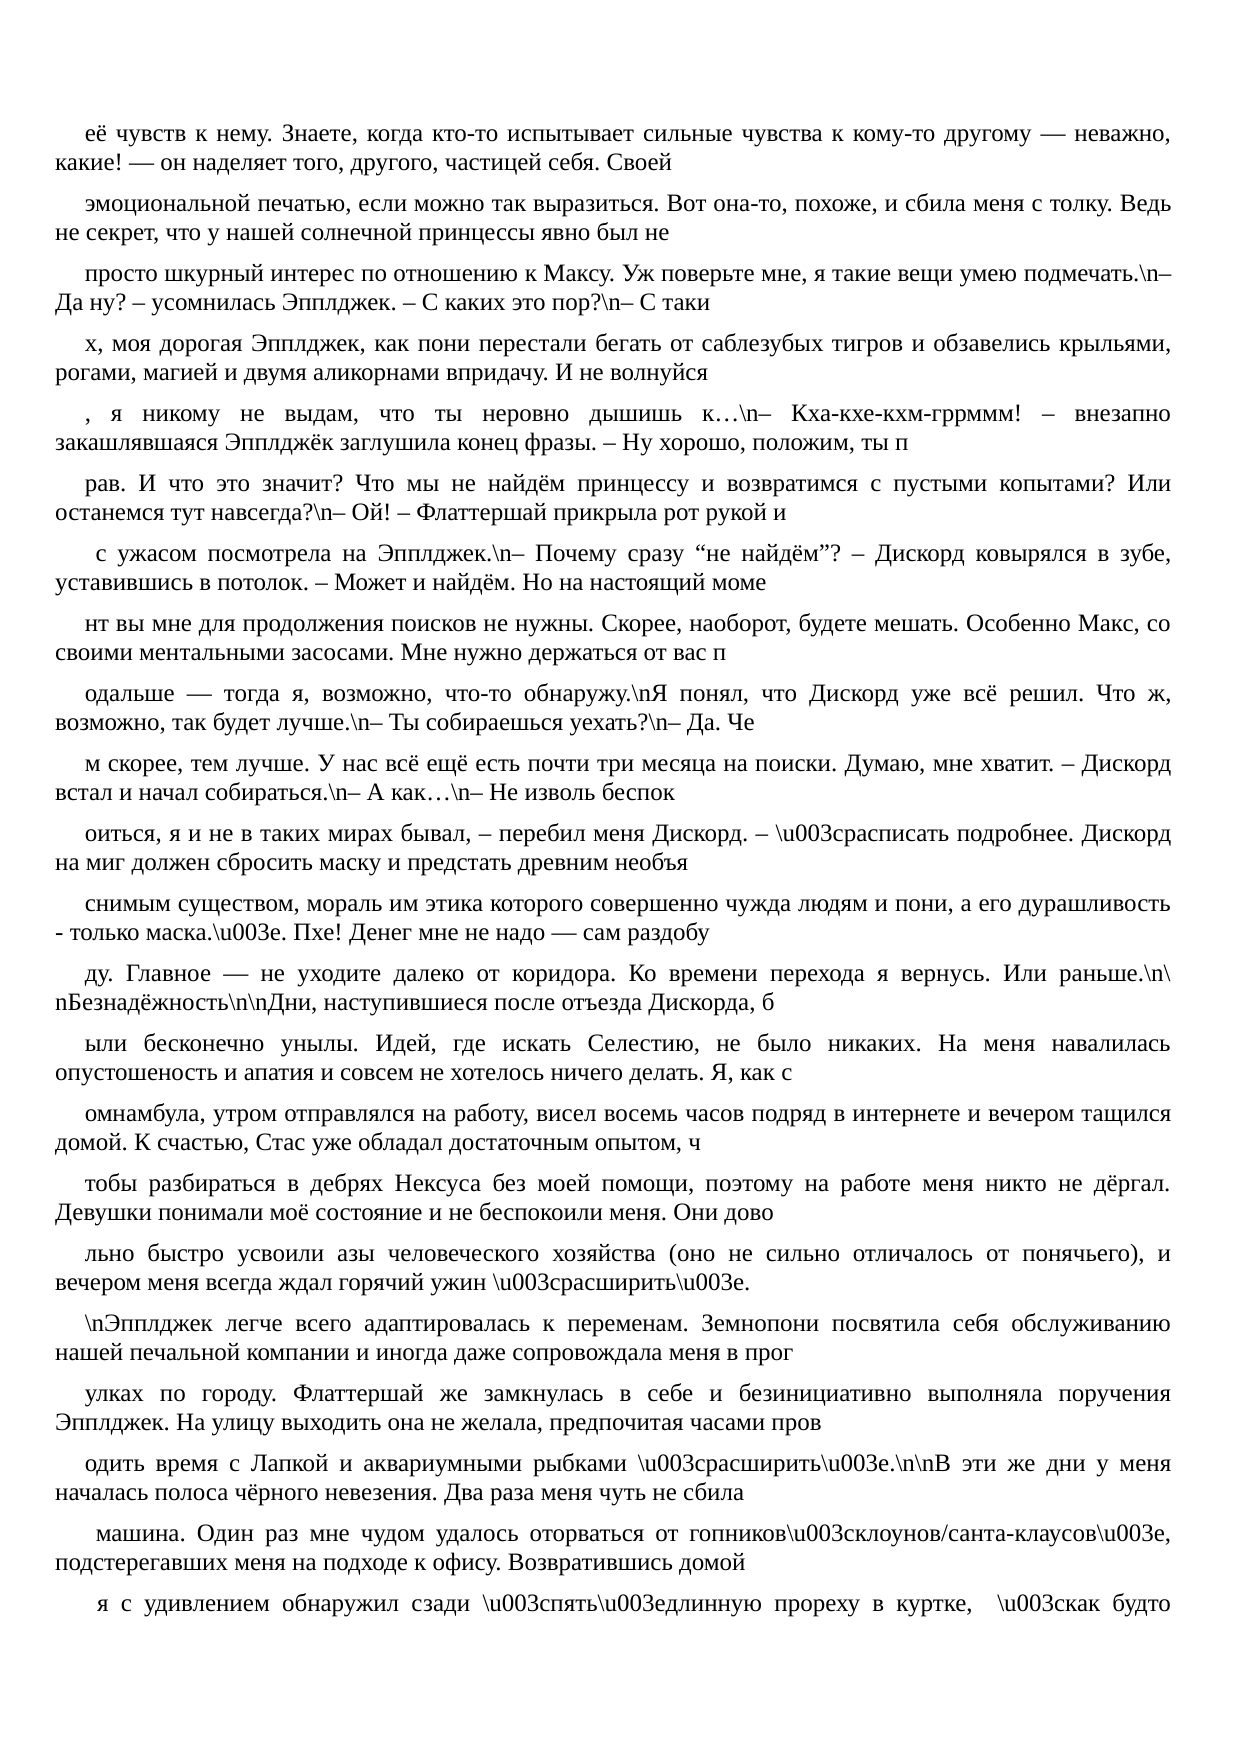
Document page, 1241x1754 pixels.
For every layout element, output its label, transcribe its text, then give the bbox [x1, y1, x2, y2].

text льно быстро усвоили азы человеческого хозяйства (оно не сильно отличалось от понячьего), и вечером меня всегда ждал горячий ужин \u003cрасширить\u003e. [55, 1238, 1172, 1296]
text одить время с Лапкой и аквариумными рыбками \u003cрасширить\u003e.\n\nВ эти же дни у меня началась полоса чёрного невезения. Два раза меня чуть не сбила [55, 1448, 1172, 1506]
text \nЭпплджек легче всего адаптировалась к переменам. Земнопони посвятила себя обслуживанию нашей печальной компании и иногда даже сопровождала меня в прог [55, 1308, 1172, 1366]
text омнамбула, утром отправлялся на работу, висел восемь часов подряд в интернете и вечером тащился домой. К счастью, Стас уже обладал достаточным опытом, ч [55, 1098, 1172, 1156]
text одальше — тогда я, возможно, что-то обнаружу.\nЯ понял, что Дискорд уже всё решил. Что ж, возможно, так будет лучше.\n– Ты собираешься уехать?\n– Да. Че [55, 678, 1172, 736]
text , я никому не выдам, что ты неровно дышишь к…\n– Кха-кхе-кхм-гррммм! – внезапно закашлявшаяся Эпплджёк заглушила конец фразы. – Ну хорошо, положим, ты п [55, 398, 1172, 456]
text нт вы мне для продолжения поисков не нужны. Скорее, наоборот, будете мешать. Особенно Макс, со своими ментальными засосами. Мне нужно держаться от вас п [55, 608, 1172, 666]
text рав. И что это значит? Что мы не найдём принцессу и возвратимся с пустыми копытами? Или останемся тут навсегда?\n– Ой! – Флаттершай прикрыла рот рукой и [55, 468, 1172, 526]
text ду. Главное — не уходите далеко от коридора. Ко времени перехода я вернусь. Или раньше.\n\nБезнадёжность\n\nДни, наступившиеся после отъезда Дискорда, б [55, 958, 1172, 1016]
text м скорее, тем лучше. У нас всё ещё есть почти три месяца на поиски. Думаю, мне хватит. – Дискорд встал и начал собираться.\n– А как…\n– Не изволь беспок [55, 748, 1172, 806]
text я с удивлением обнаружил сзади \u003cпять\u003eдлинную прореху в куртке, \u003cкак будто [55, 1588, 1172, 1617]
text тобы разбираться в дебрях Нексуса без моей помощи, поэтому на работе меня никто не дёргал. Девушки понимали моё состояние и не беспокоили меня. Они дово [55, 1168, 1172, 1226]
text с ужасом посмотрела на Эпплджек.\n– Почему сразу “не найдём”? – Дискорд ковырялся в зубе, уставившись в потолок. – Может и найдём. Но на настоящий моме [55, 538, 1172, 596]
text снимым существом, мораль им этика которого совершенно чужда людям и пони, а его дурашливость - только маска.\u003e. Пхе! Денег мне не надо — сам раздобу [55, 888, 1172, 946]
text ыли бесконечно унылы. Идей, где искать Селестию, не было никаких. На меня навалилась опустошеность и апатия и совсем не хотелось ничего делать. Я, как с [55, 1028, 1172, 1086]
text улках по городу. Флаттершай же замкнулась в себе и безинициативно выполняла поручения Эпплджек. На улицу выходить она не желала, предпочитая часами пров [55, 1378, 1172, 1436]
text оиться, я и не в таких мирах бывал, – перебил меня Дискорд. – \u003cрасписать подробнее. Дискорд на миг должен сбросить маску и предстать древним необъя [55, 818, 1172, 876]
text машина. Один раз мне чудом удалось оторваться от гопников\u003cклоунов/санта-клаусов\u003e, подстерегавших меня на подходе к офису. Возвратившись домой [55, 1518, 1172, 1576]
text эмоциональной печатью, если можно так выразиться. Вот она-то, похоже, и сбила меня с толку. Ведь не секрет, что у нашей солнечной принцессы явно был не [55, 188, 1172, 246]
text х, моя дорогая Эпплджек, как пони перестали бегать от саблезубых тигров и обзавелись крыльями, рогами, магией и двумя аликорнами впридачу. И не волнуйся [55, 328, 1172, 386]
text её чувств к нему. Знаете, когда кто-то испытывает сильные чувства к кому-то другому — неважно, какие! — он наделяет того, другого, частицей себя. Своей [55, 118, 1172, 176]
text просто шкурный интерес по отношению к Максу. Уж поверьте мне, я такие вещи умею подмечать.\n– Да ну? – усомнилась Эпплджек. – С каких это пор?\n– С таки [55, 258, 1172, 316]
